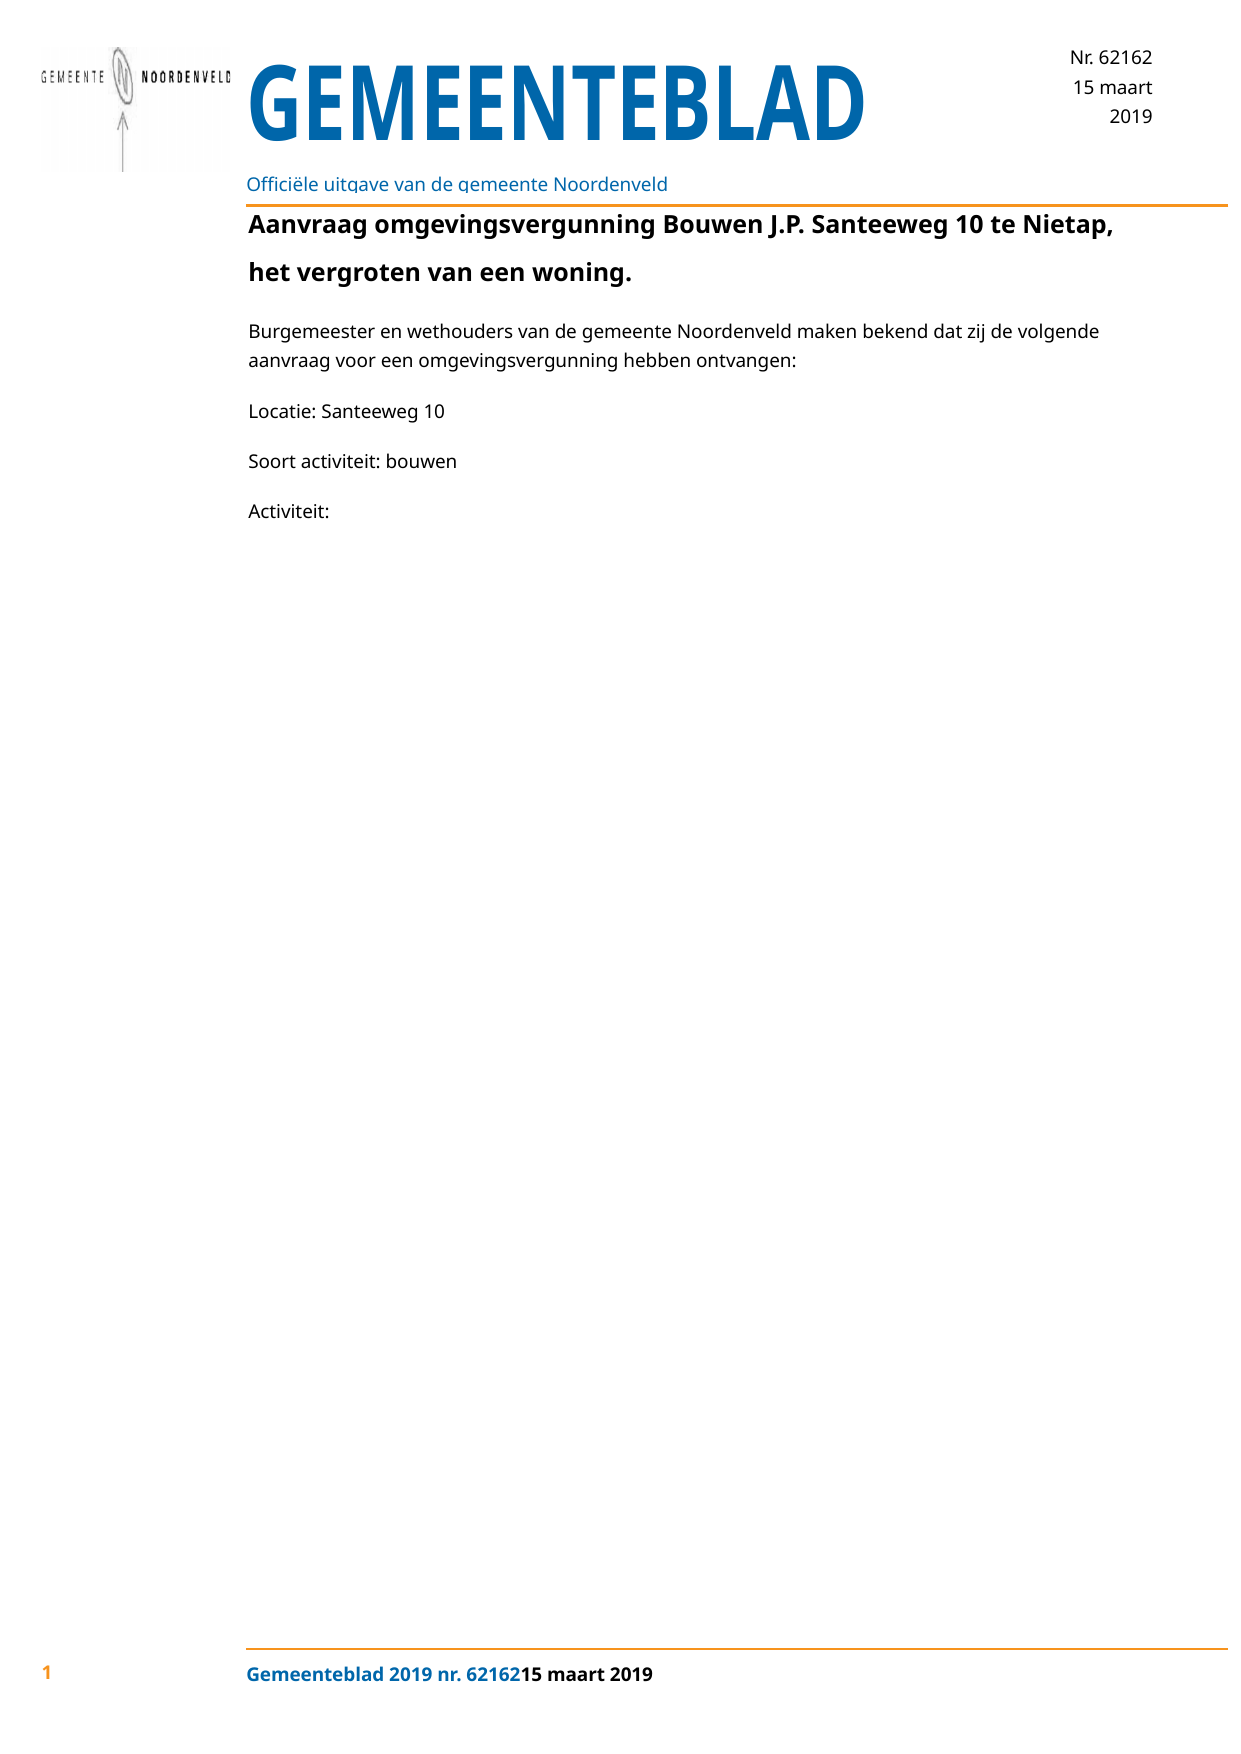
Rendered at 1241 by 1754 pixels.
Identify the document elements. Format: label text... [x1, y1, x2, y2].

text Soort activiteit: bouwen [248, 448, 1152, 474]
picture [41, 47, 231, 172]
text Locatie: Santeeweg 10 [248, 398, 1152, 424]
text Aanvraag omgevingsvergunning Bouwen J.P. Santeeweg 10 te Nietap, het vergroten van een woning. [248, 207, 1152, 288]
text Activiteit: [248, 499, 1152, 524]
text Burgemeester en wethouders van de gemeente Noordenveld maken bekend dat zij de volgende aanvraag voor een omgevingsvergunning hebben ontvangen: [248, 318, 1152, 373]
